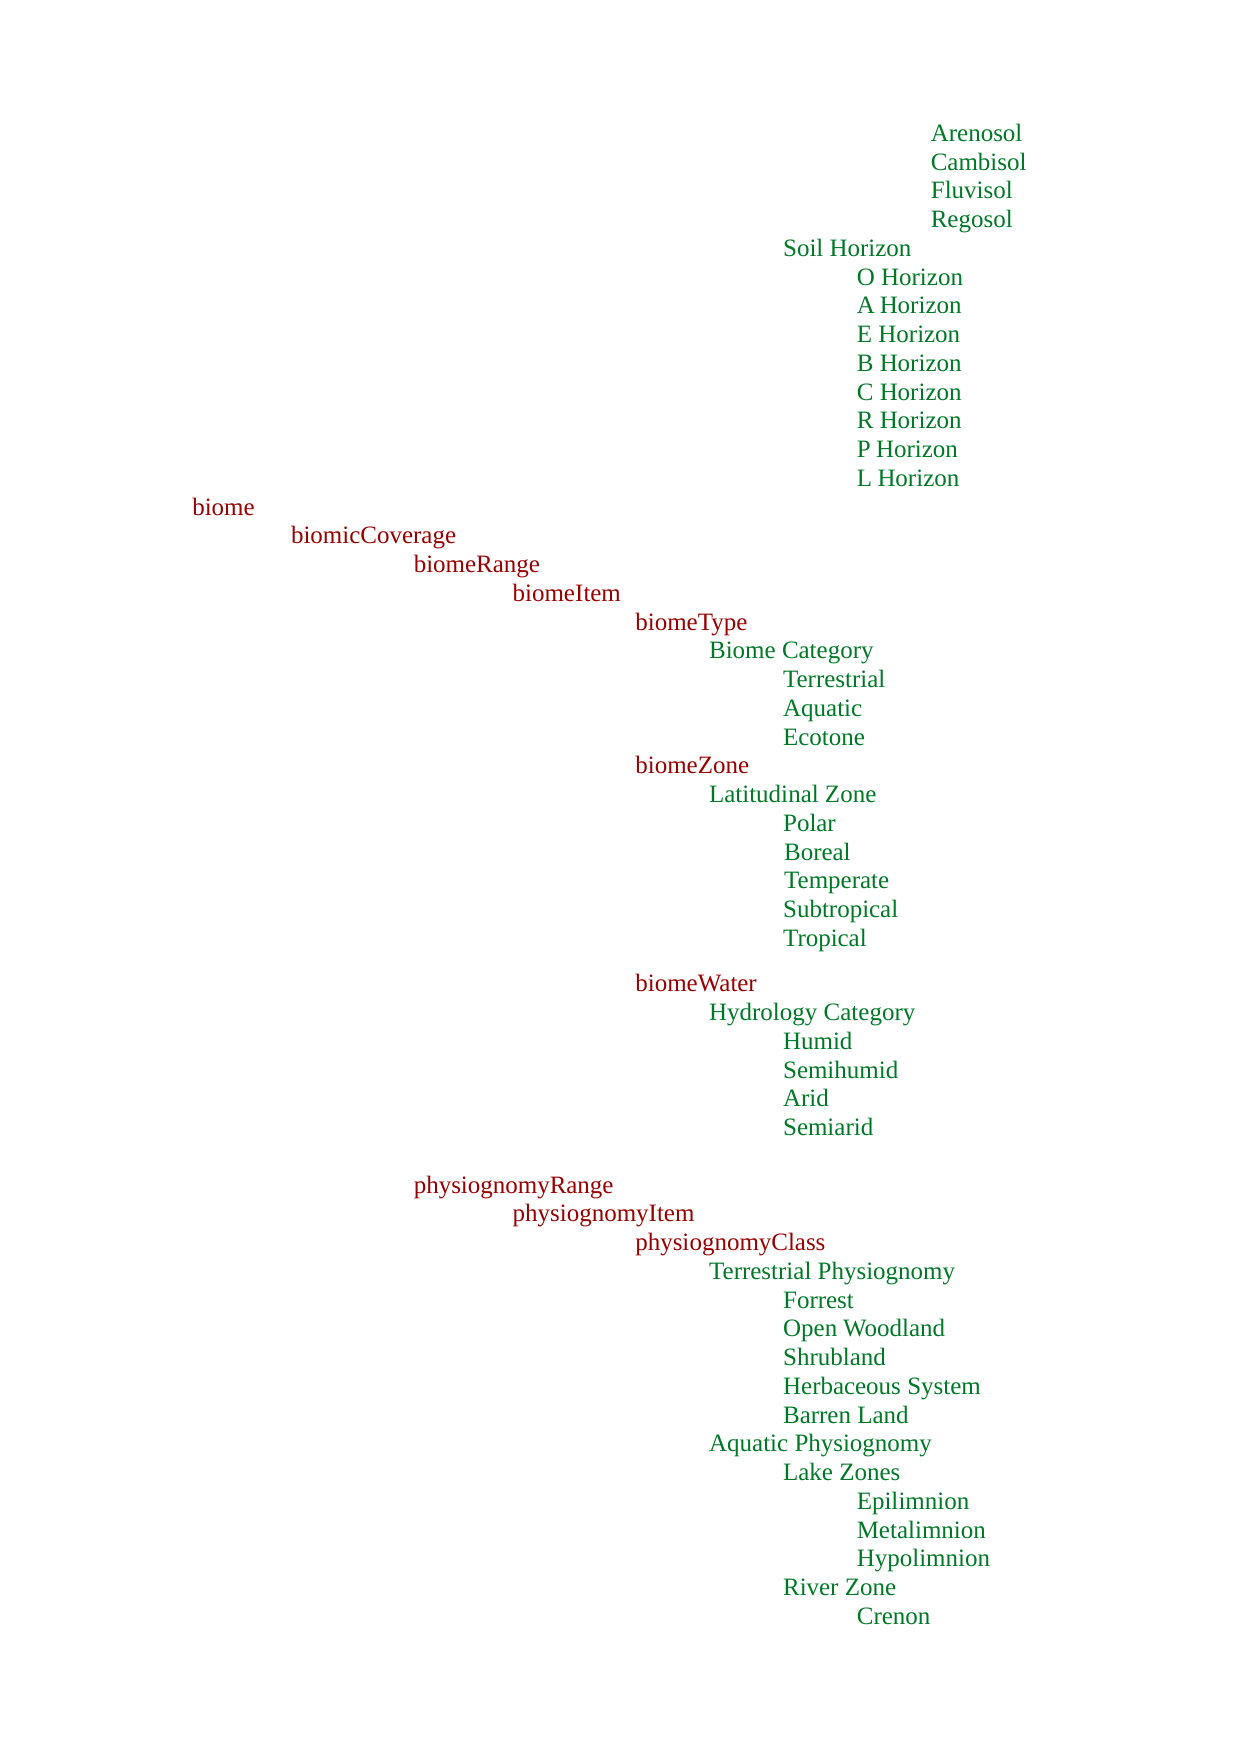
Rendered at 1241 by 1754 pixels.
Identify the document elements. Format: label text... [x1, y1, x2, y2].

text Semiarid [118, 1112, 1122, 1141]
text P Horizon [118, 434, 1122, 463]
list Tropical [118, 923, 1122, 952]
text Crenon [118, 1601, 1122, 1630]
text Lake Zones [118, 1457, 1122, 1486]
list Temperate [193, 866, 1122, 894]
text Latitudinal Zone [118, 779, 1122, 808]
text Fluvisol [118, 176, 1122, 204]
text Forrest [118, 1285, 1122, 1313]
list Boreal [193, 837, 1122, 866]
text River Zone [118, 1572, 1122, 1601]
text Shrubland [118, 1342, 1122, 1371]
text R Horizon [118, 406, 1122, 434]
text biomeType [118, 607, 1122, 636]
text Cambisol [118, 147, 1122, 176]
text physiognomyClass [118, 1227, 1122, 1256]
text Terrestrial Physiognomy [118, 1256, 1122, 1285]
text Barren Land [118, 1400, 1122, 1428]
text biomeRange [118, 549, 1122, 578]
text Open Woodland [118, 1313, 1122, 1342]
text Herbaceous System [118, 1371, 1122, 1400]
text Soil Horizon [118, 233, 1122, 262]
text biomeItem [118, 578, 1122, 607]
text Humid [118, 1026, 1122, 1055]
text Regosol [118, 204, 1122, 233]
text Ecotone [118, 722, 1122, 751]
text physiognomyRange [118, 1170, 1122, 1198]
text L Horizon [118, 463, 1122, 492]
text Metalimnion [118, 1515, 1122, 1543]
text A Horizon [118, 291, 1122, 319]
text biomeZone [118, 751, 1122, 779]
text Epilimnion [118, 1486, 1122, 1515]
text biomicCoverage [118, 521, 1122, 549]
text B Horizon [118, 348, 1122, 377]
text Polar [118, 808, 1122, 837]
text O Horizon [118, 262, 1122, 291]
text biome [118, 492, 1122, 521]
text Aquatic Physiognomy [118, 1428, 1122, 1457]
text Arid [118, 1083, 1122, 1112]
text E Horizon [118, 319, 1122, 348]
text Hydrology Category [118, 997, 1122, 1026]
text Aquatic [118, 693, 1122, 722]
text Arenosol [118, 118, 1122, 147]
text C Horizon [118, 377, 1122, 406]
text Terrestrial [118, 664, 1122, 693]
text Biome Category [118, 636, 1122, 664]
text Hypolimnion [118, 1543, 1122, 1572]
list Subtropical [118, 894, 1122, 923]
text Semihumid [118, 1055, 1122, 1083]
text biomeWater [118, 968, 1122, 997]
text physiognomyItem [118, 1198, 1122, 1227]
